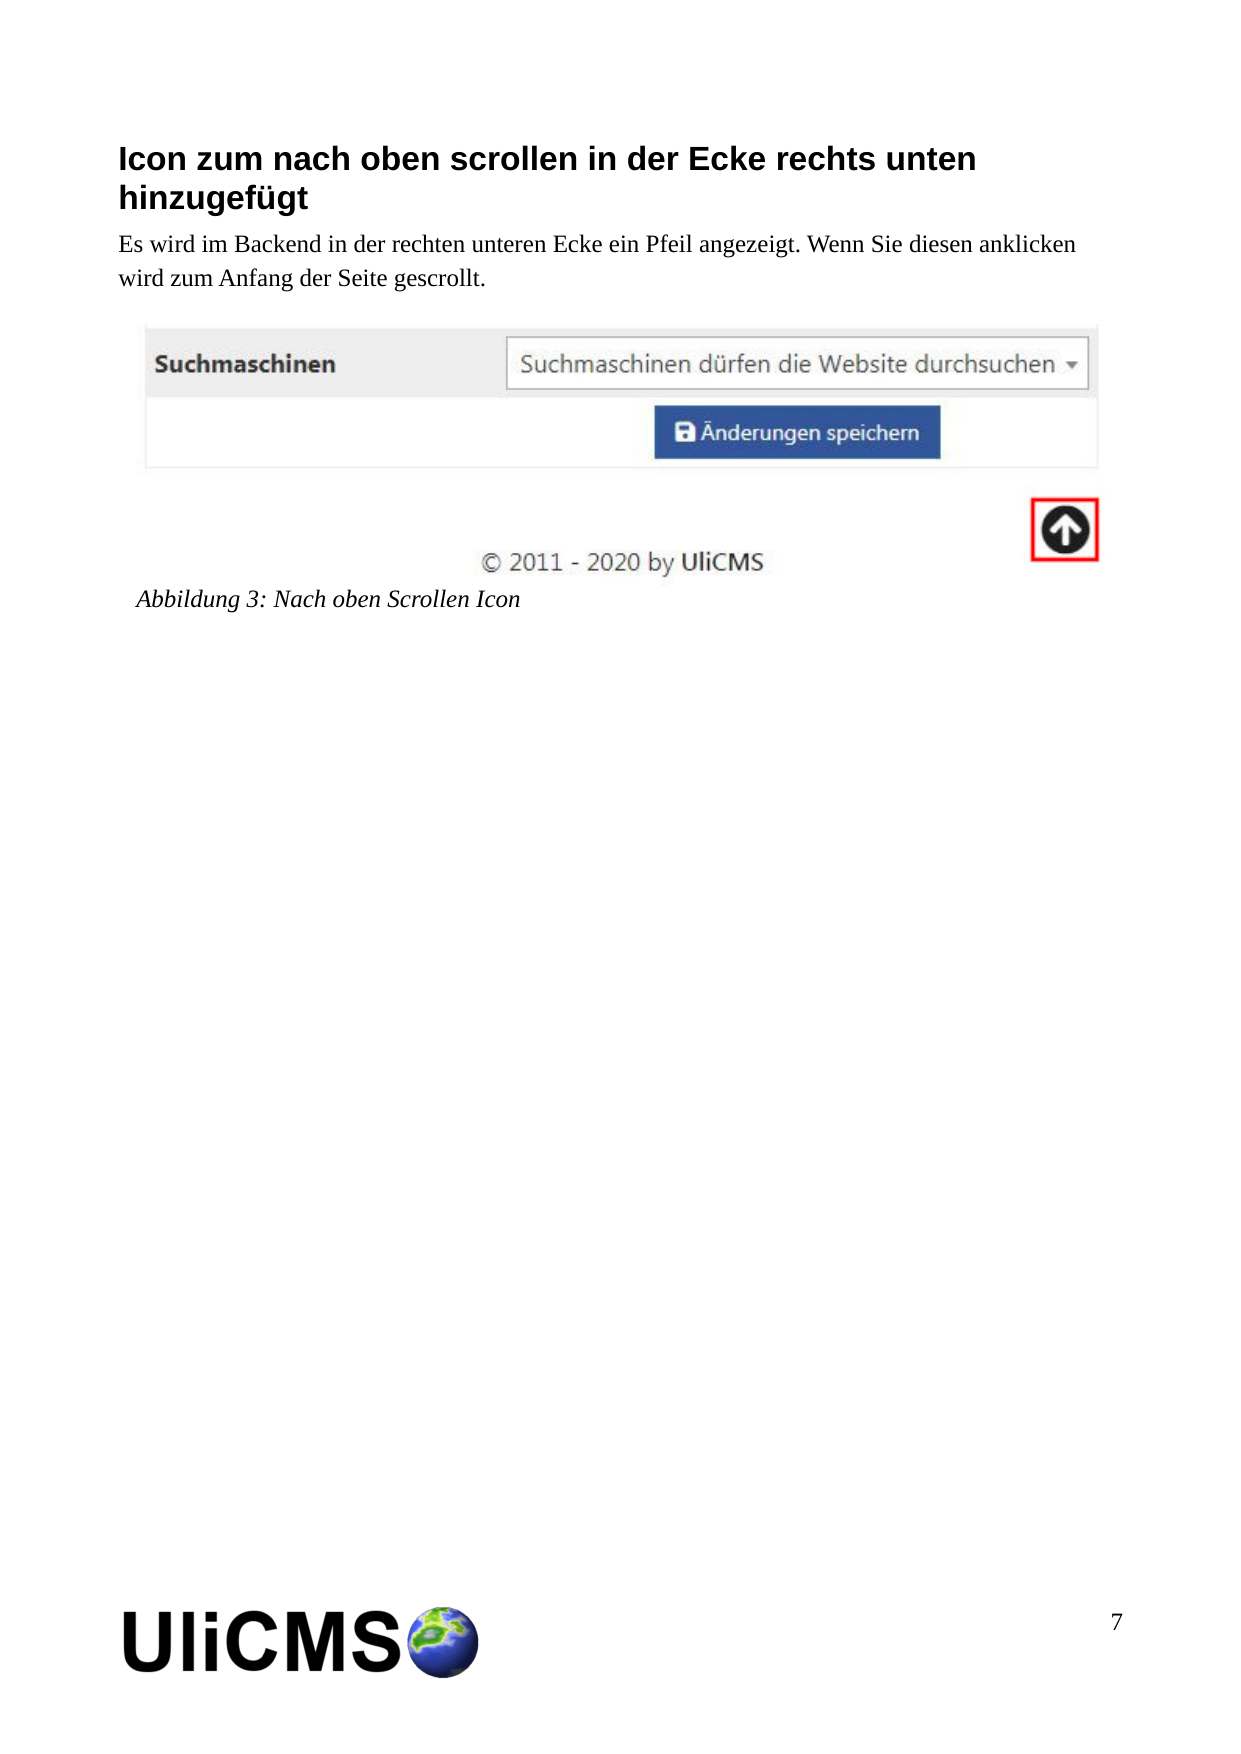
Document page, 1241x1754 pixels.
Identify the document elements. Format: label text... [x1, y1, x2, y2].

picture [136, 324, 1105, 585]
picture [118, 1607, 479, 1681]
text Abbildung 3: Nach oben Scrollen Icon [136, 585, 1105, 613]
subtitle Icon zum nach oben scrollen in der Ecke rechts unten hinzugefügt [118, 139, 1123, 216]
text Es wird im Backend in der rechten unteren Ecke ein Pfeil angezeigt. Wenn Sie diesen anklicken wird zum Anfang der Seite gescrollt. [118, 229, 1123, 292]
